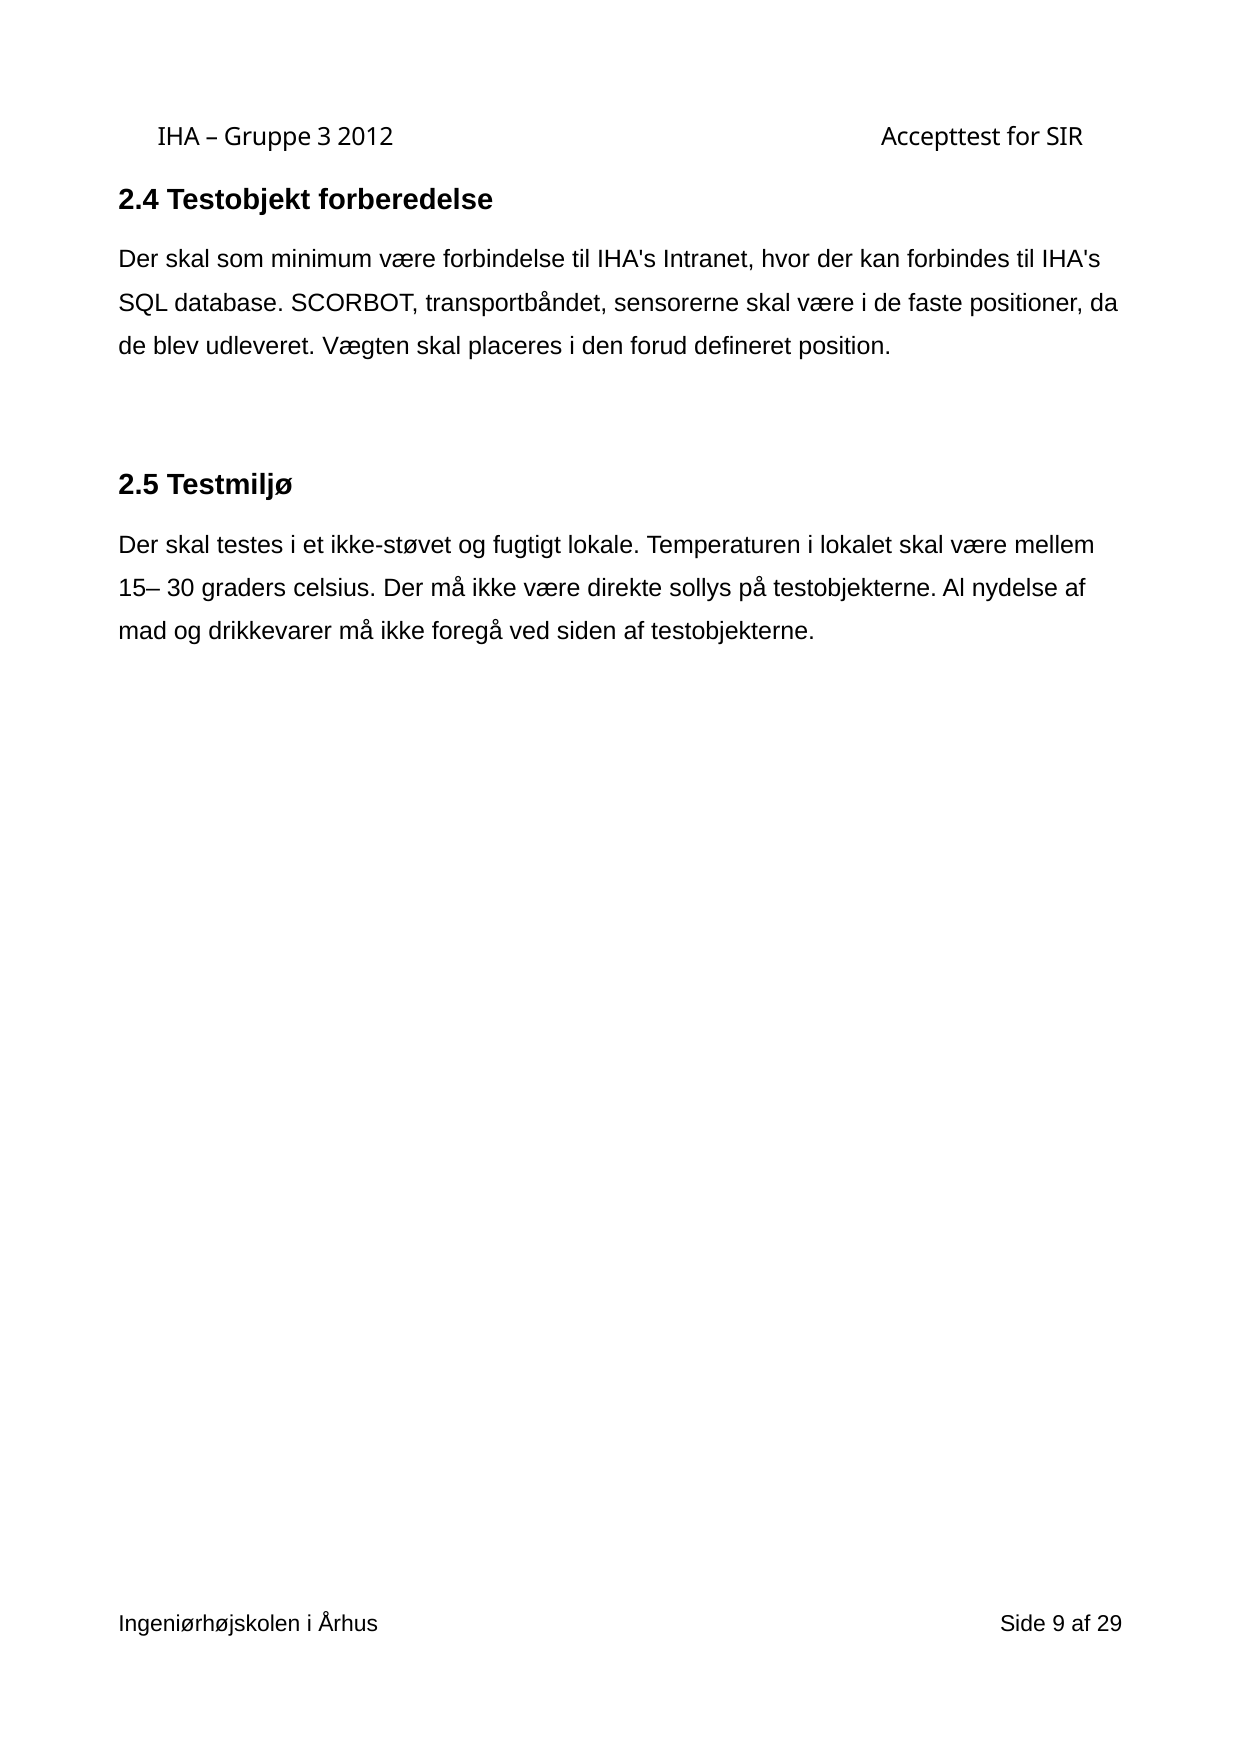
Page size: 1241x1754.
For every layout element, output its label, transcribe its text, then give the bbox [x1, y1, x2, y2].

subtitle 2.4 Testobjekt forberedelse [118, 182, 1122, 215]
subtitle 2.5 Testmiljø [118, 467, 1122, 501]
text Der skal testes i et ikke-støvet og fugtigt lokale. Temperaturen i lokalet skal være mellem 15– 30 graders celsius. Der må ikke være direkte sollys på testobjekterne. Al nydelse af mad og drikkevarer må ikke foregå ved siden af testobjekterne. [118, 530, 1122, 645]
text Der skal som minimum være forbindelse til IHA's Intranet, hvor der kan forbindes til IHA's SQL database. SCORBOT, transportbåndet, sensorerne skal være i de faste positioner, da de blev udleveret. Vægten skal placeres i den forud defineret position. [118, 244, 1122, 359]
